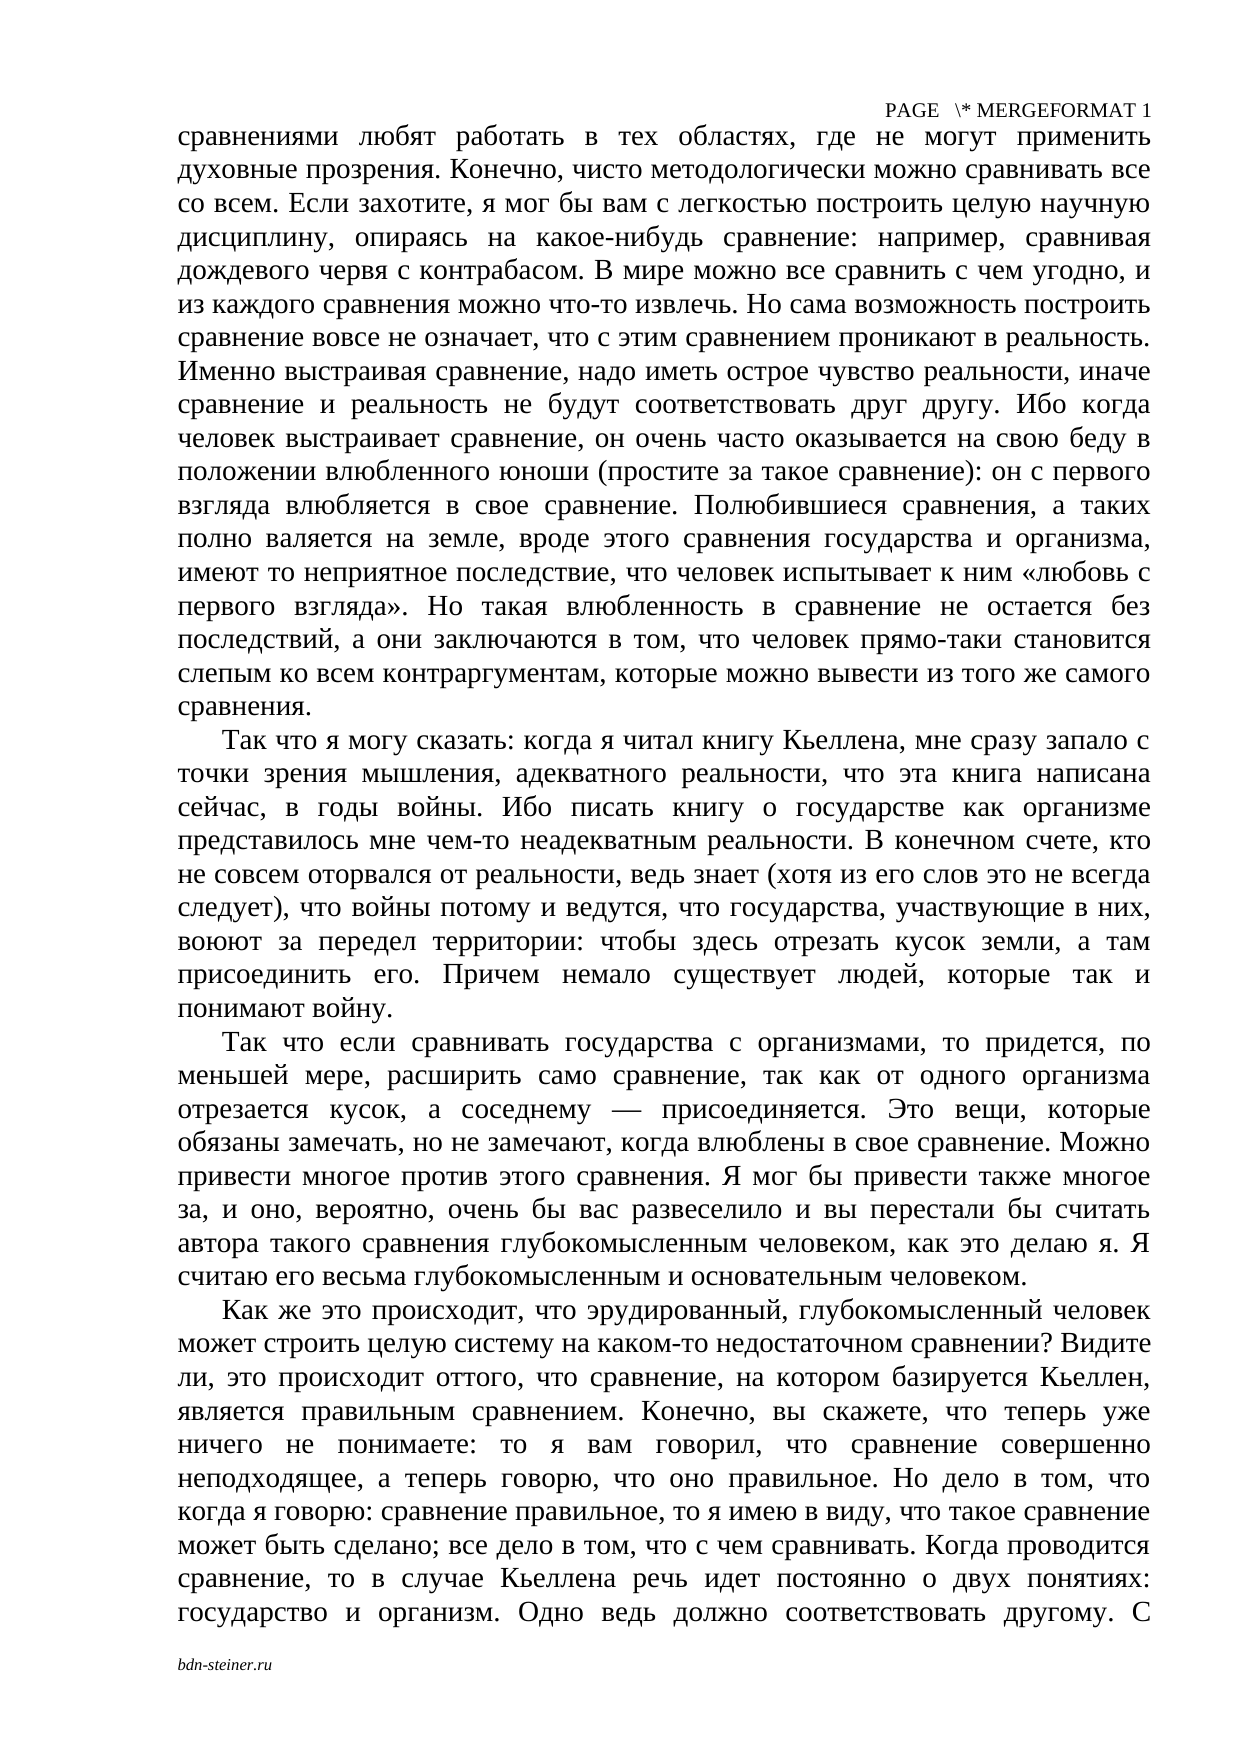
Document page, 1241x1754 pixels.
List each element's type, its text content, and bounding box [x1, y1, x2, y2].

text сравнениями любят работать в тех областях, где не могут применить духовные прозрения. Конечно, чисто методологически можно сравнивать все со всем. Если захотите, я мог бы вам с легкостью построить целую научную дисциплину, опираясь на какое-нибудь сравнение: например, сравнивая дождевого червя с контрабасом. В мире можно все сравнить с чем угодно, и из каждого сравнения можно что-то извлечь. Но сама возможность построить сравнение вовсе не означает, что с этим сравнением проникают в реальность. Именно выстраивая сравнение, надо иметь острое чувство реальности, иначе сравнение и реальность не будут соответствовать друг другу. Ибо когда человек выстраивает сравнение, он очень часто оказывается на свою беду в положении влюбленного юноши (простите за такое сравнение): он с первого взгляда влюбляется в свое сравнение. Полюбившиеся сравнения, а таких полно валяется на земле, вроде этого сравнения государства и организма, имеют то неприятное последствие, что человек испытывает к ним «любовь с первого взгляда». Но такая влюбленность в сравнение не остается без последствий, а они заключаются в том, что человек прямо-таки становится слепым ко всем контраргументам, которые можно вывести из того же самого сравнения. [177, 118, 1152, 722]
text Так что я могу сказать: когда я читал книгу Кьеллена, мне сразу запало с точки зрения мышления, адекватного реальности, что эта книга написана сейчас, в годы войны. Ибо писать книгу о государстве как организме представилось мне чем-то неадекватным реальности. В конечном счете, кто не совсем оторвался от реальности, ведь знает (хотя из его слов это не всегда следует), что войны потому и ведутся, что государства, участвующие в них, воюют за передел территории: чтобы здесь отрезать кусок земли, а там присоединить его. Причем немало существует людей, которые так и понимают войну. [177, 722, 1152, 1024]
text Так что если сравнивать государства с организмами, то придется, по меньшей мере, расширить само сравнение, так как от одного организма отрезается кусок, а соседнему — присоединяется. Это вещи, которые обязаны замечать, но не замечают, когда влюблены в свое сравнение. Можно привести многое против этого сравнения. Я мог бы привести также многое за, и оно, вероятно, очень бы вас развеселило и вы перестали бы считать автора такого сравнения глубокомысленным человеком, как это делаю я. Я считаю его весьма глубокомысленным и основательным человеком. [177, 1024, 1152, 1292]
text Как же это происходит, что эрудированный, глубокомысленный человек может строить целую систему на каком-то недостаточном сравнении? Видите ли, это происходит оттого, что сравнение, на котором базируется Кьеллен, является правильным сравнением. Конечно, вы скажете, что теперь уже ничего не понимаете: то я вам говорил, что сравнение совершенно неподходящее, а теперь говорю, что оно правильное. Но дело в том, что когда я говорю: сравнение правильное, то я имею в виду, что такое сравнение может быть сделано; все дело в том, что с чем сравнивать. Когда проводится сравнение, то в случае Кьеллена речь идет постоянно о двух понятиях: государство и организм. Одно ведь должно соответствовать другому. С [177, 1292, 1152, 1627]
